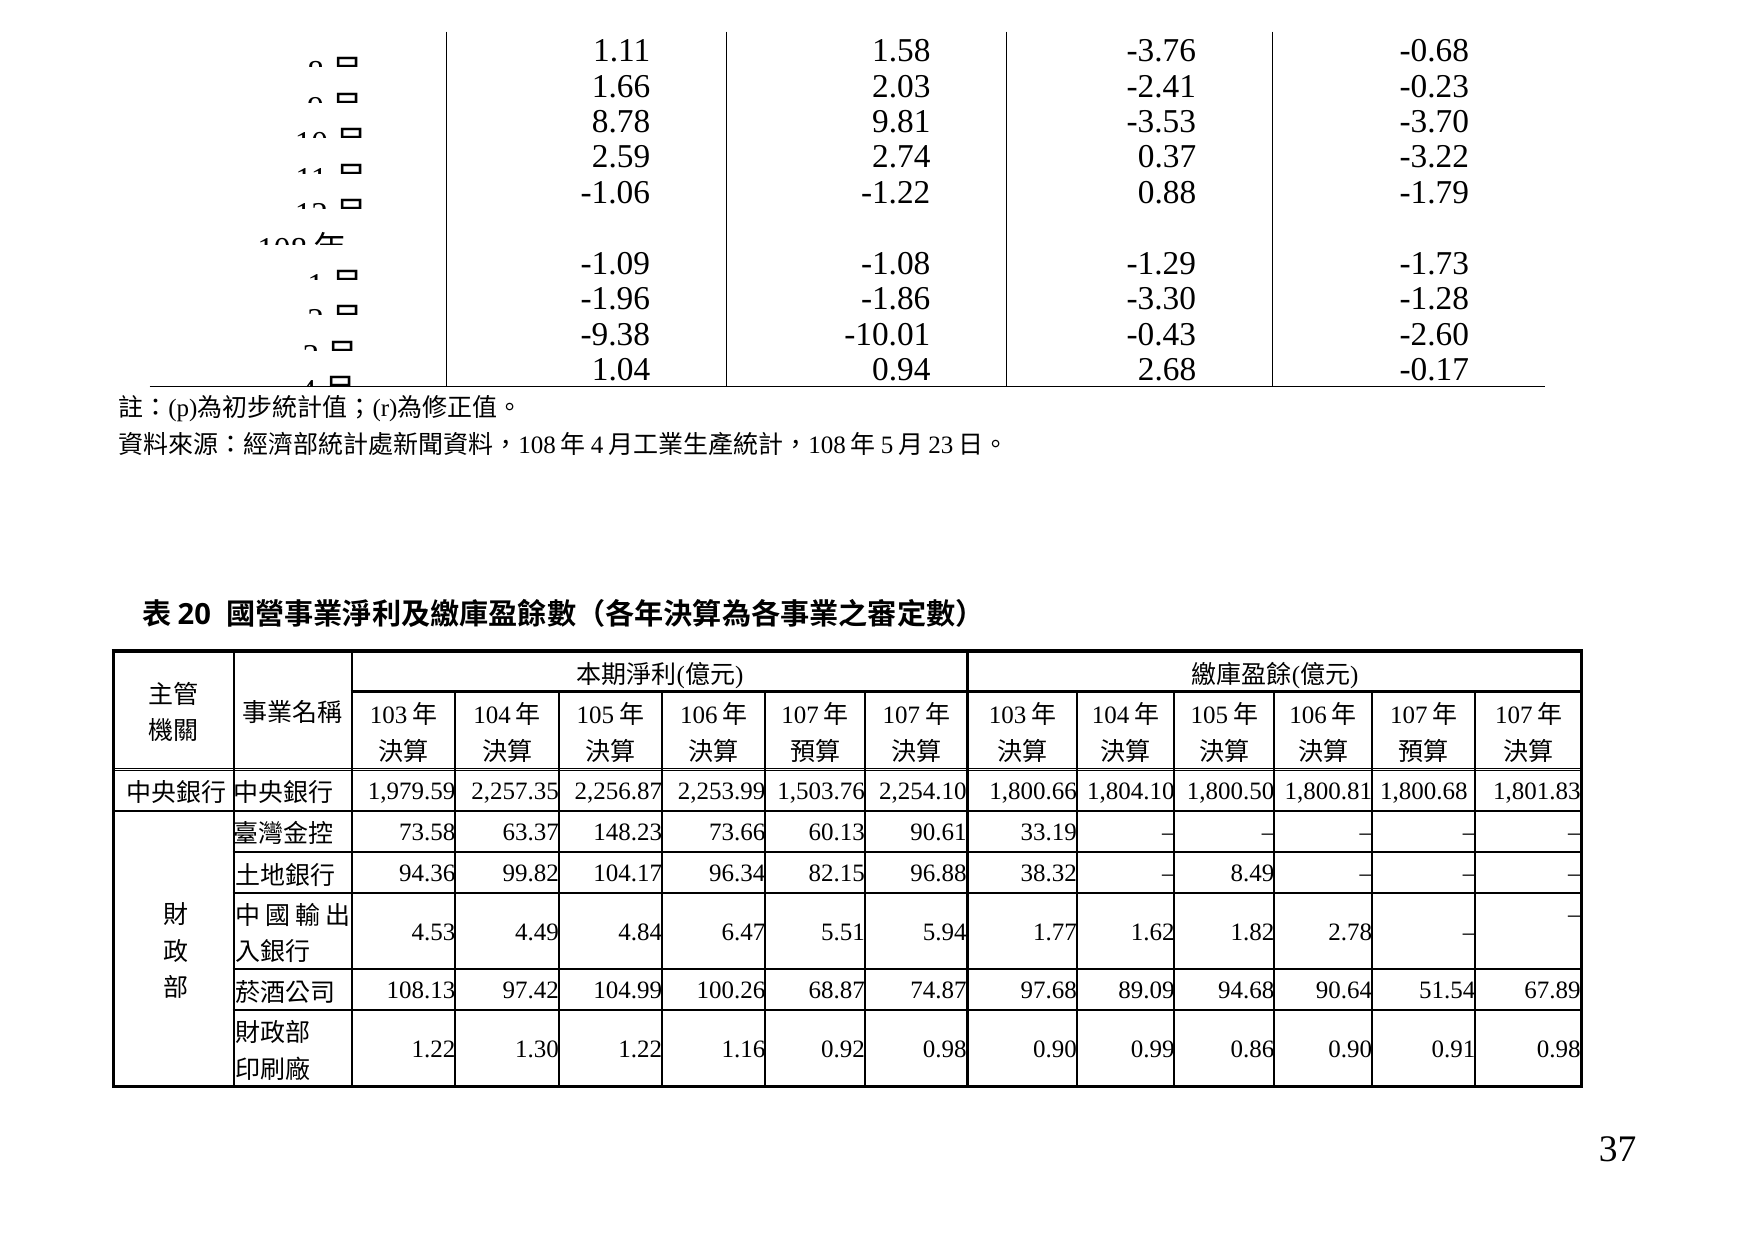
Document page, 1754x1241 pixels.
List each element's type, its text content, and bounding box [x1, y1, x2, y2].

table_cell 1,503.76 [766, 771, 864, 810]
table_cell -0.17 [1273, 350, 1545, 386]
table_cell 73.66 [663, 812, 764, 851]
table_cell 臺灣金控 [235, 812, 351, 851]
table_cell 97.68 [969, 970, 1076, 1009]
table_cell -1.29 [1007, 244, 1272, 279]
table_cell – [1373, 894, 1474, 968]
table_cell 148.23 [560, 812, 661, 851]
table_cell -0.23 [1273, 67, 1545, 102]
table_cell 33.19 [969, 812, 1076, 851]
table_cell 94.36 [353, 853, 454, 892]
table_cell 3月r [150, 315, 446, 350]
table_cell 8.78 [447, 103, 726, 138]
table_cell 4月p [332, 378, 348, 384]
text 註：(p)為初步統計值；(r)為修正值。 [59, 387, 1636, 424]
table_cell 104年 決算 [456, 693, 558, 767]
table_cell 107年 預算 [1373, 693, 1474, 767]
table_cell 0.98 [1476, 1011, 1580, 1085]
table_cell 2.59 [447, 138, 726, 173]
table_cell 10月 [150, 103, 446, 138]
table_cell 11月 [343, 166, 359, 172]
table_cell 74.87 [866, 970, 966, 1009]
table_cell -1.09 [447, 244, 726, 279]
table_cell 1.30 [456, 1011, 558, 1085]
table_cell -3.76 [1007, 32, 1272, 67]
table_cell 4.49 [456, 894, 558, 968]
table_cell 73.58 [353, 812, 454, 851]
table_cell 2,256.87 [560, 771, 661, 810]
table_cell -0.43 [1007, 315, 1272, 350]
table_cell – [1476, 853, 1580, 892]
table_cell 100.26 [663, 970, 764, 1009]
table_cell – [1175, 812, 1273, 851]
table_cell -0.68 [1273, 32, 1545, 67]
table_cell 0.90 [969, 1011, 1076, 1085]
table_cell 1月 [150, 244, 446, 279]
table_cell -3.70 [1273, 103, 1545, 138]
table_cell – [1476, 812, 1580, 851]
table_header 本期淨利(億元) [353, 653, 966, 690]
table_cell 97.42 [456, 970, 558, 1009]
subtitle 表20 國營事業淨利及繳庫盈餘數（各年決算為各事業之審定數） [59, 574, 1636, 649]
table_cell 2,257.35 [456, 771, 558, 810]
table_cell 4月p [150, 350, 446, 386]
table_cell 4.84 [560, 894, 661, 968]
table_cell 82.15 [766, 853, 864, 892]
table_cell 60.13 [766, 812, 864, 851]
table_header 繳庫盈餘(億元) [969, 653, 1580, 690]
table_cell 1月 [339, 272, 355, 278]
table_cell 2,253.99 [663, 771, 764, 810]
table_cell – [1275, 812, 1371, 851]
table_cell 94.68 [1175, 970, 1273, 1009]
table_cell 1,979.59 [353, 771, 454, 810]
table_cell 0.91 [1373, 1011, 1474, 1085]
table_cell [1273, 209, 1545, 244]
table_cell -2.60 [1273, 315, 1545, 350]
table_cell 103年 決算 [969, 693, 1076, 767]
table_cell 土地銀行 [235, 853, 351, 892]
table_cell 2,254.10 [866, 771, 966, 810]
table_cell 財 政 部 [115, 812, 233, 1085]
table_cell -10.01 [727, 315, 1006, 350]
table_header 事業名稱 [235, 653, 351, 767]
table_cell 1.16 [663, 1011, 764, 1085]
table_cell – [1078, 853, 1173, 892]
table_cell – [1476, 894, 1580, 968]
table_cell 1.58 [727, 32, 1006, 67]
table_cell 104.99 [560, 970, 661, 1009]
table_cell 財政部 印刷廠 [235, 1011, 351, 1085]
table_cell -3.53 [1007, 103, 1272, 138]
table_cell 1.11 [447, 32, 726, 67]
table_cell 0.90 [1275, 1011, 1371, 1085]
table_cell -3.30 [1007, 280, 1272, 315]
table_cell 0.37 [1007, 138, 1272, 173]
table_cell -1.06 [447, 173, 726, 209]
table_cell 9月 [339, 95, 355, 101]
table_cell 2月 [150, 280, 446, 315]
table_cell 96.88 [866, 853, 966, 892]
table_cell 9.81 [727, 103, 1006, 138]
table_cell 1.22 [560, 1011, 661, 1085]
table_cell 107年 決算 [866, 693, 966, 767]
table_cell 67.89 [1476, 970, 1580, 1009]
table_cell 12月 [343, 201, 359, 207]
table_cell 2.78 [1275, 894, 1371, 968]
table_cell 5.94 [866, 894, 966, 968]
table_cell 中央銀行 [235, 771, 351, 810]
table_cell 2.03 [727, 67, 1006, 102]
table_cell -2.41 [1007, 67, 1272, 102]
table_cell 0.94 [727, 350, 1006, 386]
table_cell 1,800.68 [1373, 771, 1474, 810]
table_cell -1.22 [727, 173, 1006, 209]
table_cell 9月 [150, 67, 446, 102]
table_cell 0.86 [1175, 1011, 1273, 1085]
table_cell -1.73 [1273, 244, 1545, 279]
table_cell 8月 [150, 32, 446, 67]
table_cell 6.47 [663, 894, 764, 968]
table_cell 1,800.81 [1275, 771, 1371, 810]
table_cell 108年 [150, 209, 446, 244]
table_cell – [1275, 853, 1371, 892]
table_cell 90.64 [1275, 970, 1371, 1009]
table_cell 90.61 [866, 812, 966, 851]
table_cell 2.68 [1007, 350, 1272, 386]
table_cell 1.22 [353, 1011, 454, 1085]
table_cell – [1373, 853, 1474, 892]
table_cell 10月 [343, 130, 359, 136]
table_cell – [1373, 812, 1474, 851]
table_cell 51.54 [1373, 970, 1474, 1009]
table_cell 1.62 [1078, 894, 1173, 968]
table_cell 5.51 [766, 894, 864, 968]
table_cell 1.82 [1175, 894, 1273, 968]
table_cell 1,804.10 [1078, 771, 1173, 810]
table_cell -1.79 [1273, 173, 1545, 209]
table_cell 12月 [150, 173, 446, 209]
table_cell 11月 [150, 138, 446, 173]
table_cell 8月 [339, 59, 355, 65]
table_cell 38.32 [969, 853, 1076, 892]
table_cell 106年 決算 [663, 693, 764, 767]
table_cell [1007, 209, 1272, 244]
table_cell 1.66 [447, 67, 726, 102]
table_cell -1.86 [727, 280, 1006, 315]
table_cell 中國輸出入銀行 [235, 894, 351, 968]
table_cell – [1078, 812, 1173, 851]
table_cell 1.77 [969, 894, 1076, 968]
table_cell 2.74 [727, 138, 1006, 173]
table_cell 4.53 [353, 894, 454, 968]
table_cell -1.96 [447, 280, 726, 315]
table_cell 96.34 [663, 853, 764, 892]
table_cell 0.99 [1078, 1011, 1173, 1085]
table_cell 104.17 [560, 853, 661, 892]
table_cell 1,801.83 [1476, 771, 1580, 810]
table_cell 89.09 [1078, 970, 1173, 1009]
table_cell 菸酒公司 [235, 970, 351, 1009]
text 資料來源：經濟部統計處新聞資料，108年4月工業生產統計，108年5月23日。 [59, 424, 1636, 462]
table_cell 68.87 [766, 970, 864, 1009]
table_cell 107年 預算 [766, 693, 864, 767]
table_cell 2月 [339, 307, 355, 313]
table_cell 63.37 [456, 812, 558, 851]
table_cell -1.08 [727, 244, 1006, 279]
table_cell [447, 209, 726, 244]
table_cell 1,800.50 [1175, 771, 1273, 810]
table_cell 1.04 [447, 350, 726, 386]
table_cell 103年 決算 [353, 693, 454, 767]
table_cell 0.98 [866, 1011, 966, 1085]
table_cell 0.88 [1007, 173, 1272, 209]
table_cell 1,800.66 [969, 771, 1076, 810]
table_cell 中央銀行 [115, 771, 233, 810]
table_cell -1.28 [1273, 280, 1545, 315]
table_cell -3.22 [1273, 138, 1545, 173]
table_cell 3月r [334, 343, 350, 349]
table_cell 105年 決算 [560, 693, 661, 767]
table_header 主管 機關 [115, 653, 233, 767]
table_cell -9.38 [447, 315, 726, 350]
table_cell 108.13 [353, 970, 454, 1009]
table_cell 0.92 [766, 1011, 864, 1085]
table_cell [727, 209, 1006, 244]
table_cell 8.49 [1175, 853, 1273, 892]
table_cell 99.82 [456, 853, 558, 892]
table_cell 107年 決算 [1476, 693, 1580, 767]
table_cell 104年 決算 [1078, 693, 1173, 767]
table_cell 105年 決算 [1175, 693, 1273, 767]
table_cell 106年 決算 [1275, 693, 1371, 767]
